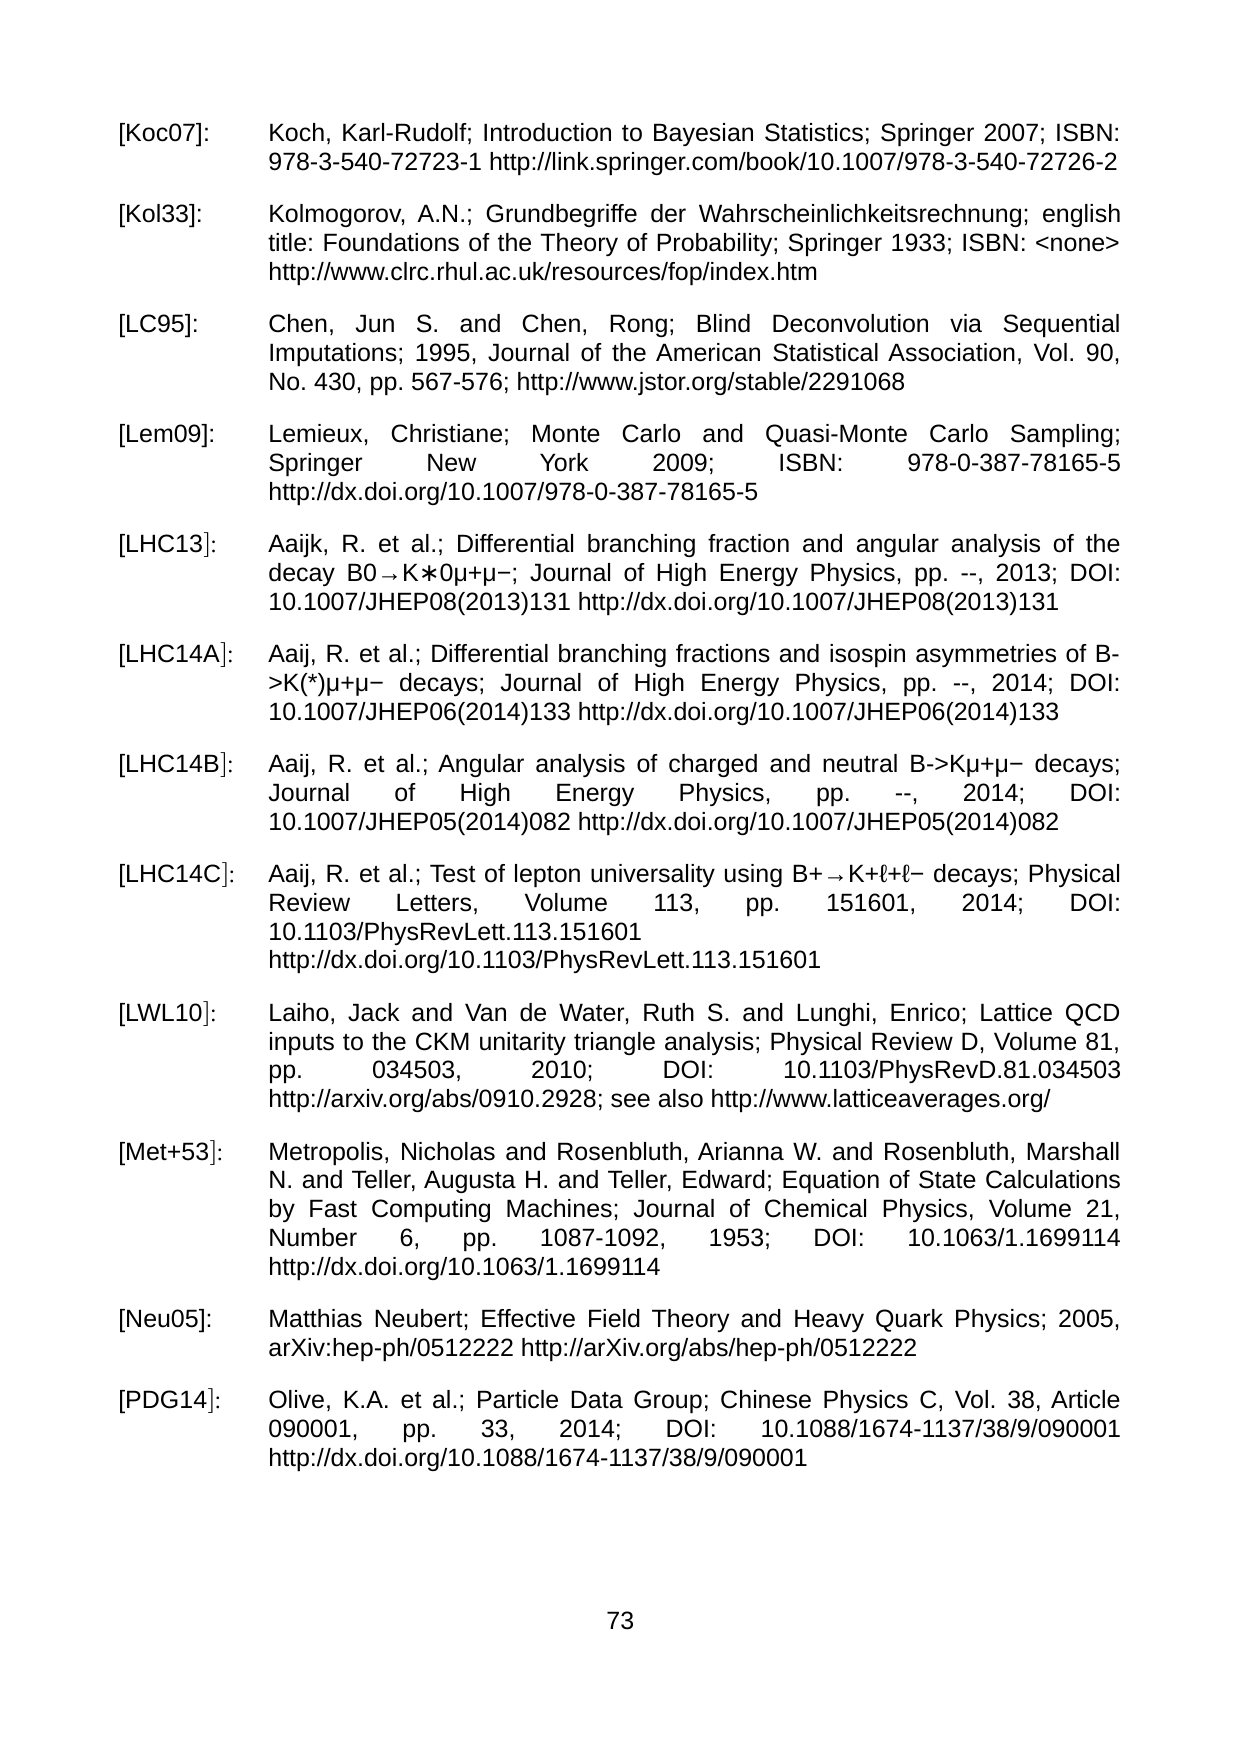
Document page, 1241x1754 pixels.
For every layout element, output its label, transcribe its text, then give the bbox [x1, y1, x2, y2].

text [Lem09]: Lemieux, Christiane; Monte Carlo and Quasi-Monte Carlo Sampling; Springer New York 2009; ISBN: 978-0-387-78165-5 http://dx.doi.org/10.1007/978-0-387-78165-5 [118, 419, 1122, 505]
text [LWL10]: Laiho, Jack and Van de Water, Ruth S. and Lunghi, Enrico; Lattice QCD inputs to the CKM unitarity triangle analysis; Physical Review D, Volume 81, pp. 034503, 2010; DOI: 10.1103/PhysRevD.81.034503 http://arxiv.org/abs/0910.2928; see also http://www.latticeaverages.org/ [118, 998, 1122, 1113]
text [Koc07]: Koch, Karl-Rudolf; Introduction to Bayesian Statistics; Springer 2007; ISBN: 978-3-540-72723-1 http://link.springer.com/book/10.1007/978-3-540-72726-2 [118, 118, 1122, 176]
text [LHC13]: Aaijk, R. et al.; Differential branching fraction and angular analysis of the decay B0→K∗0μ+μ−; Journal of High Energy Physics, pp. --, 2013; DOI: 10.1007/JHEP08(2013)131 http://dx.doi.org/10.1007/JHEP08(2013)131 [118, 529, 1122, 615]
text [LHC14B]: Aaij, R. et al.; Angular analysis of charged and neutral B->Kμ+μ− decays; Journal of High Energy Physics, pp. --, 2014; DOI: 10.1007/JHEP05(2014)082 http://dx.doi.org/10.1007/JHEP05(2014)082 [118, 749, 1122, 835]
text [LHC14C]: Aaij, R. et al.; Test of lepton universality using B+→K+ℓ+ℓ− decays; Physical Review Letters, Volume 113, pp. 151601, 2014; DOI: 10.1103/PhysRevLett.113.151601 http://dx.doi.org/10.1103/PhysRevLett.113.151601 [118, 859, 1122, 974]
text [Kol33]: Kolmogorov, A.N.; Grundbegriffe der Wahrscheinlichkeitsrechnung; english title: Foundations of the Theory of Probability; Springer 1933; ISBN: <none> http://www.clrc.rhul.ac.uk/resources/fop/index.htm [118, 199, 1122, 286]
text [Neu05]: Matthias Neubert; Effective Field Theory and Heavy Quark Physics; 2005, arXiv:hep-ph/0512222 http://arXiv.org/abs/hep-ph/0512222 [118, 1304, 1122, 1361]
text [LC95]: Chen, Jun S. and Chen, Rong; Blind Deconvolution via Sequential Imputations; 1995, Journal of the American Statistical Association, Vol. 90, No. 430, pp. 567-576; http://www.jstor.org/stable/2291068 [118, 309, 1122, 395]
text [LHC14A]: Aaij, R. et al.; Differential branching fractions and isospin asymmetries of B->K(*)μ+μ− decays; Journal of High Energy Physics, pp. --, 2014; DOI: 10.1007/JHEP06(2014)133 http://dx.doi.org/10.1007/JHEP06(2014)133 [118, 639, 1122, 725]
text [Met+53]: Metropolis, Nicholas and Rosenbluth, Arianna W. and Rosenbluth, Marshall N. and Teller, Augusta H. and Teller, Edward; Equation of State Calculations by Fast Computing Machines; Journal of Chemical Physics, Volume 21, Number 6, pp. 1087-1092, 1953; DOI: 10.1063/1.1699114 http://dx.doi.org/10.1063/1.1699114 [118, 1136, 1122, 1280]
text [PDG14]: Olive, K.A. et al.; Particle Data Group; Chinese Physics C, Vol. 38, Article 090001, pp. 33, 2014; DOI: 10.1088/1674-1137/38/9/090001 http://dx.doi.org/10.1088/1674-1137/38/9/090001 [118, 1385, 1122, 1471]
